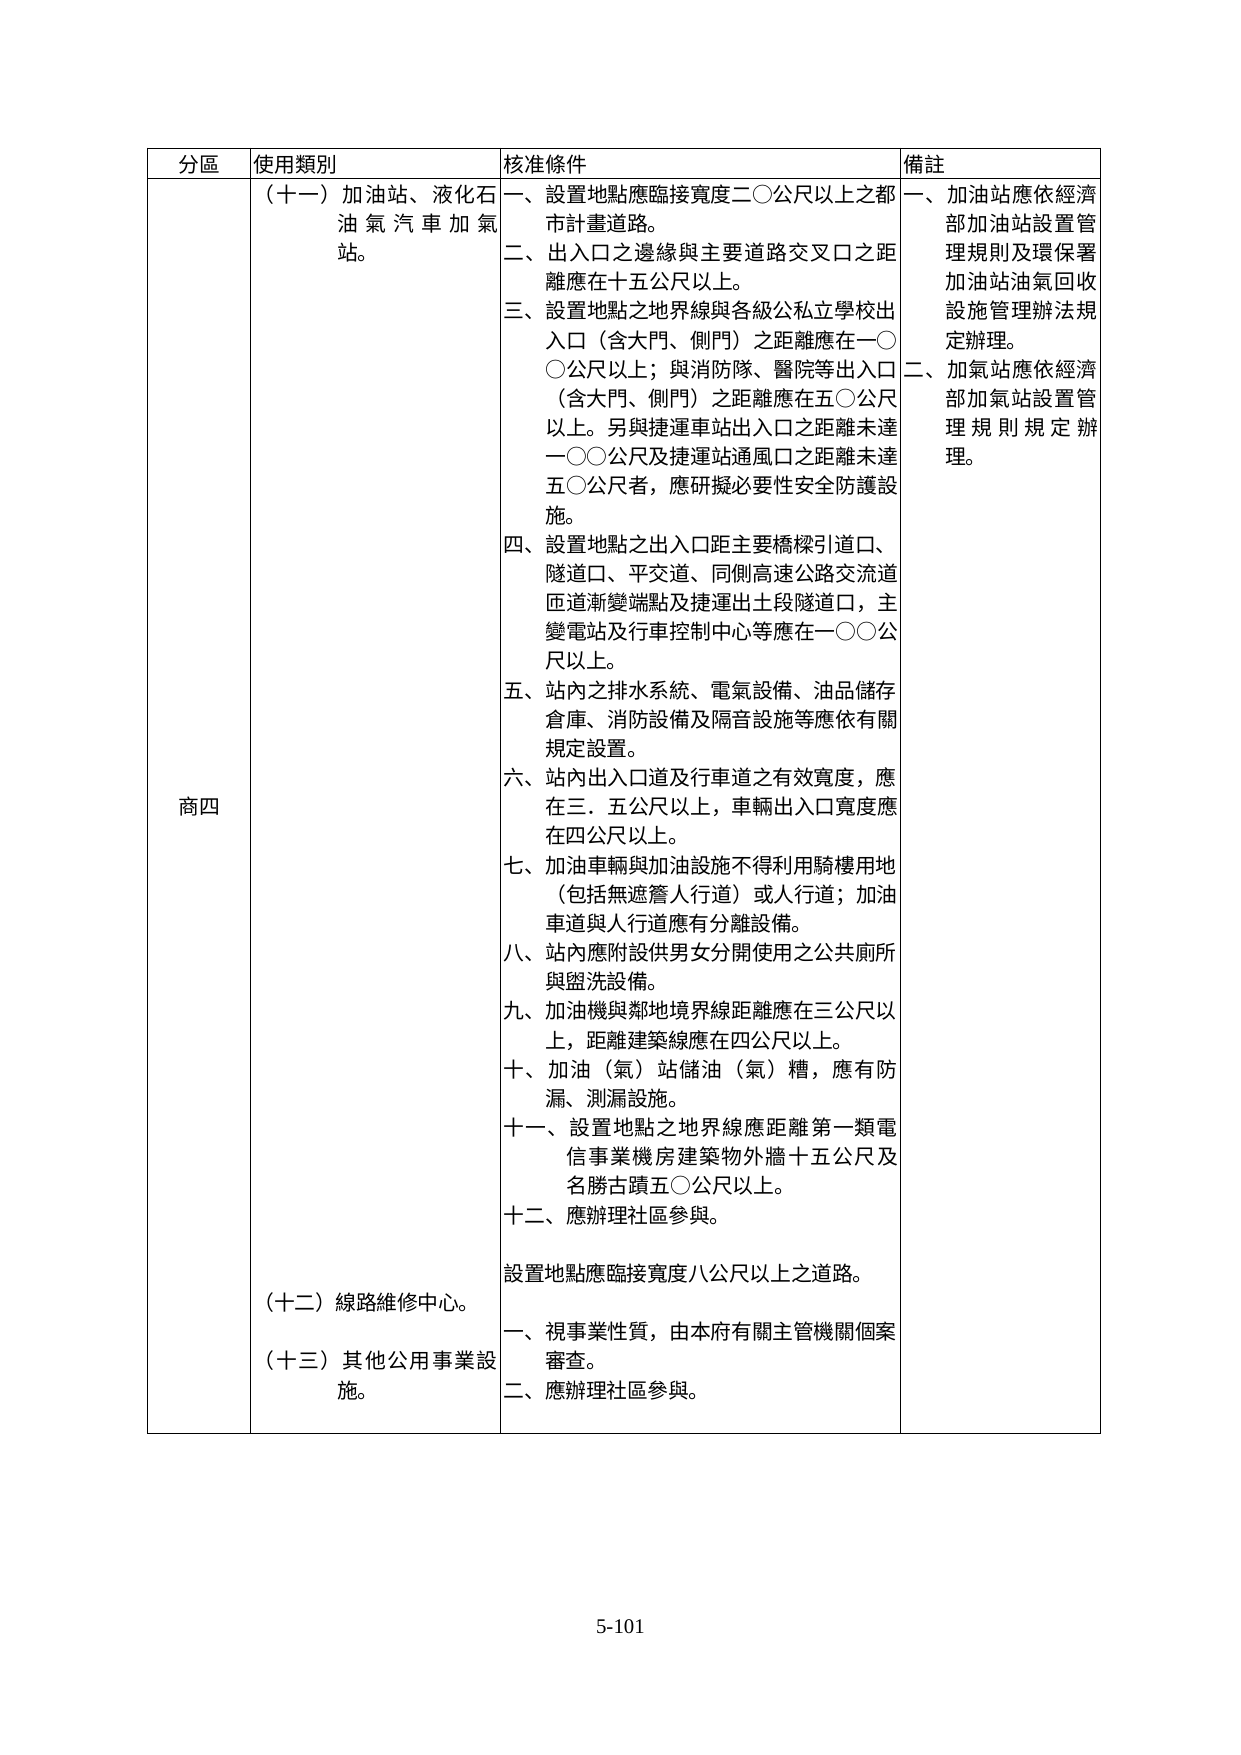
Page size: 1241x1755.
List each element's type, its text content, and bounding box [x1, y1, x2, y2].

table_cell 商四 [148, 179, 250, 1433]
table_header 使用類別 [251, 149, 500, 178]
table_cell （十一）加油站、液化石油氣汽車加氣站。 （十二）線路維修中心。 （十三）其他公用事業設施。 [251, 179, 500, 1433]
table_header 分區 [148, 149, 250, 178]
table_cell 一、設置地點應臨接寬度二○公尺以上之都市計畫道路。 二、出入口之邊緣與主要道路交叉口之距離應在十五公尺以上。 三、設置地點之地界線與各級公私立學校出入口（含大門、側門）之距離應在一○○公尺以上；與消防隊、醫院等出入口（含大門、側門）之距離應在五○公尺以上。另與捷運車站出入口之距離未達一○○公尺及捷運站通風口之距離未達五○公尺者，應研擬必要性安全防護設施。 四、設置地點之出入口距主要橋樑引道口、隧道口、平交道、同側高速公路交流道匝道漸變端點及捷運出土段隧道口，主變電站及行車控制中心等應在一○○公尺以上。 五、站內之排水系統、電氣設備、油品儲存倉庫、消防設備及隔音設施等應依有關規定設置。 六、站內出入口道及行車道之有效寬度，應在三．五公尺以上，車輛出入口寬度應在四公尺以上。 七、加油車輛與加油設施不得利用騎樓用地（包括無遮簷人行道）或人行道；加油車道與人行道應有分離設備。 八、站內應附設供男女分開使用之公共廁所與盥洗設備。 九、加油機與鄰地境界線距離應在三公尺以上，距離建築線應在四公尺以上。 十、加油（氣）站儲油（氣）糟，應有防漏、測漏設施。 十一、設置地點之地界線應距離第一類電信事業機房建築物外牆十五公尺及名勝古蹟五○公尺以上。 十二、應辦理社區參與。 設置地點應臨接寬度八公尺以上之道路。 一、視事業性質，由本府有關主管機關個案審查。 二、應辦理社區參與。 [501, 179, 900, 1433]
table_header 備註 [901, 149, 1100, 178]
table_header 核准條件 [501, 149, 900, 178]
table_cell 一、加油站應依經濟部加油站設置管理規則及環保署加油站油氣回收設施管理辦法規定辦理。 二、加氣站應依經濟部加氣站設置管理規則規定辦理。 [901, 179, 1100, 1433]
